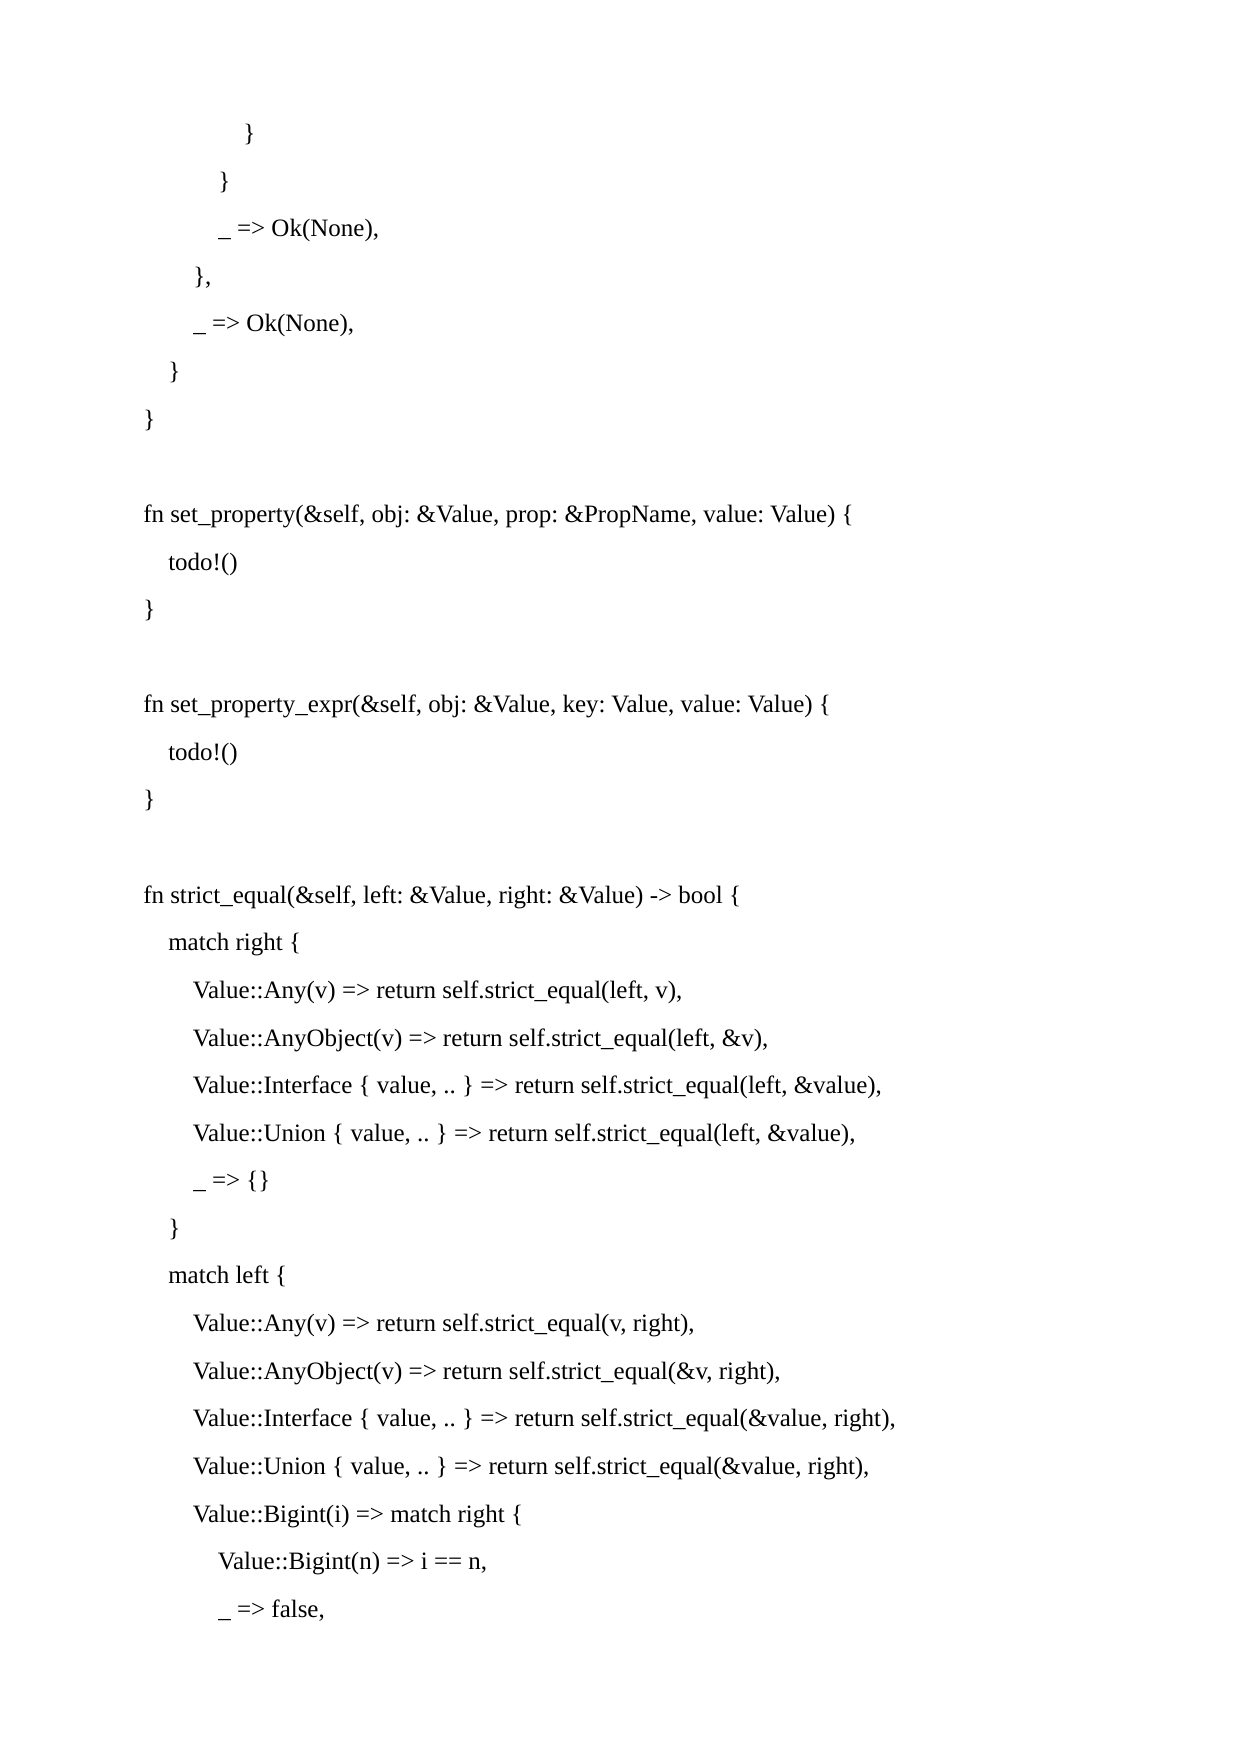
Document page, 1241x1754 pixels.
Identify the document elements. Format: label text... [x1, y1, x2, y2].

text Value::Bigint(i) => match right { [118, 1499, 1122, 1527]
text match left { [118, 1261, 1122, 1289]
text _ => {} [118, 1165, 1122, 1194]
text fn set_property_expr(&self, obj: &Value, key: Value, value: Value) { [118, 689, 1122, 718]
text } [118, 784, 1122, 813]
text fn strict_equal(&self, left: &Value, right: &Value) -> bool { [118, 880, 1122, 908]
text fn set_property(&self, obj: &Value, prop: &PropName, value: Value) { [118, 499, 1122, 528]
text Value::Bigint(n) => i == n, [118, 1546, 1122, 1575]
text Value::Any(v) => return self.strict_equal(v, right), [118, 1308, 1122, 1337]
text Value::Union { value, .. } => return self.strict_equal(&value, right), [118, 1451, 1122, 1480]
text Value::Interface { value, .. } => return self.strict_equal(&value, right), [118, 1403, 1122, 1432]
text }, [118, 261, 1122, 290]
text } [118, 118, 1122, 147]
text Value::AnyObject(v) => return self.strict_equal(left, &v), [118, 1023, 1122, 1051]
text } [118, 404, 1122, 432]
text match right { [118, 927, 1122, 956]
text _ => Ok(None), [118, 308, 1122, 337]
text Value::Any(v) => return self.strict_equal(left, v), [118, 975, 1122, 1004]
text } [118, 594, 1122, 623]
text } [118, 356, 1122, 385]
text _ => Ok(None), [118, 213, 1122, 242]
text Value::AnyObject(v) => return self.strict_equal(&v, right), [118, 1356, 1122, 1384]
text } [118, 166, 1122, 194]
text todo!() [118, 737, 1122, 766]
text _ => false, [118, 1594, 1122, 1623]
text Value::Union { value, .. } => return self.strict_equal(left, &value), [118, 1118, 1122, 1147]
text Value::Interface { value, .. } => return self.strict_equal(left, &value), [118, 1070, 1122, 1099]
text todo!() [118, 547, 1122, 575]
text } [118, 1213, 1122, 1242]
